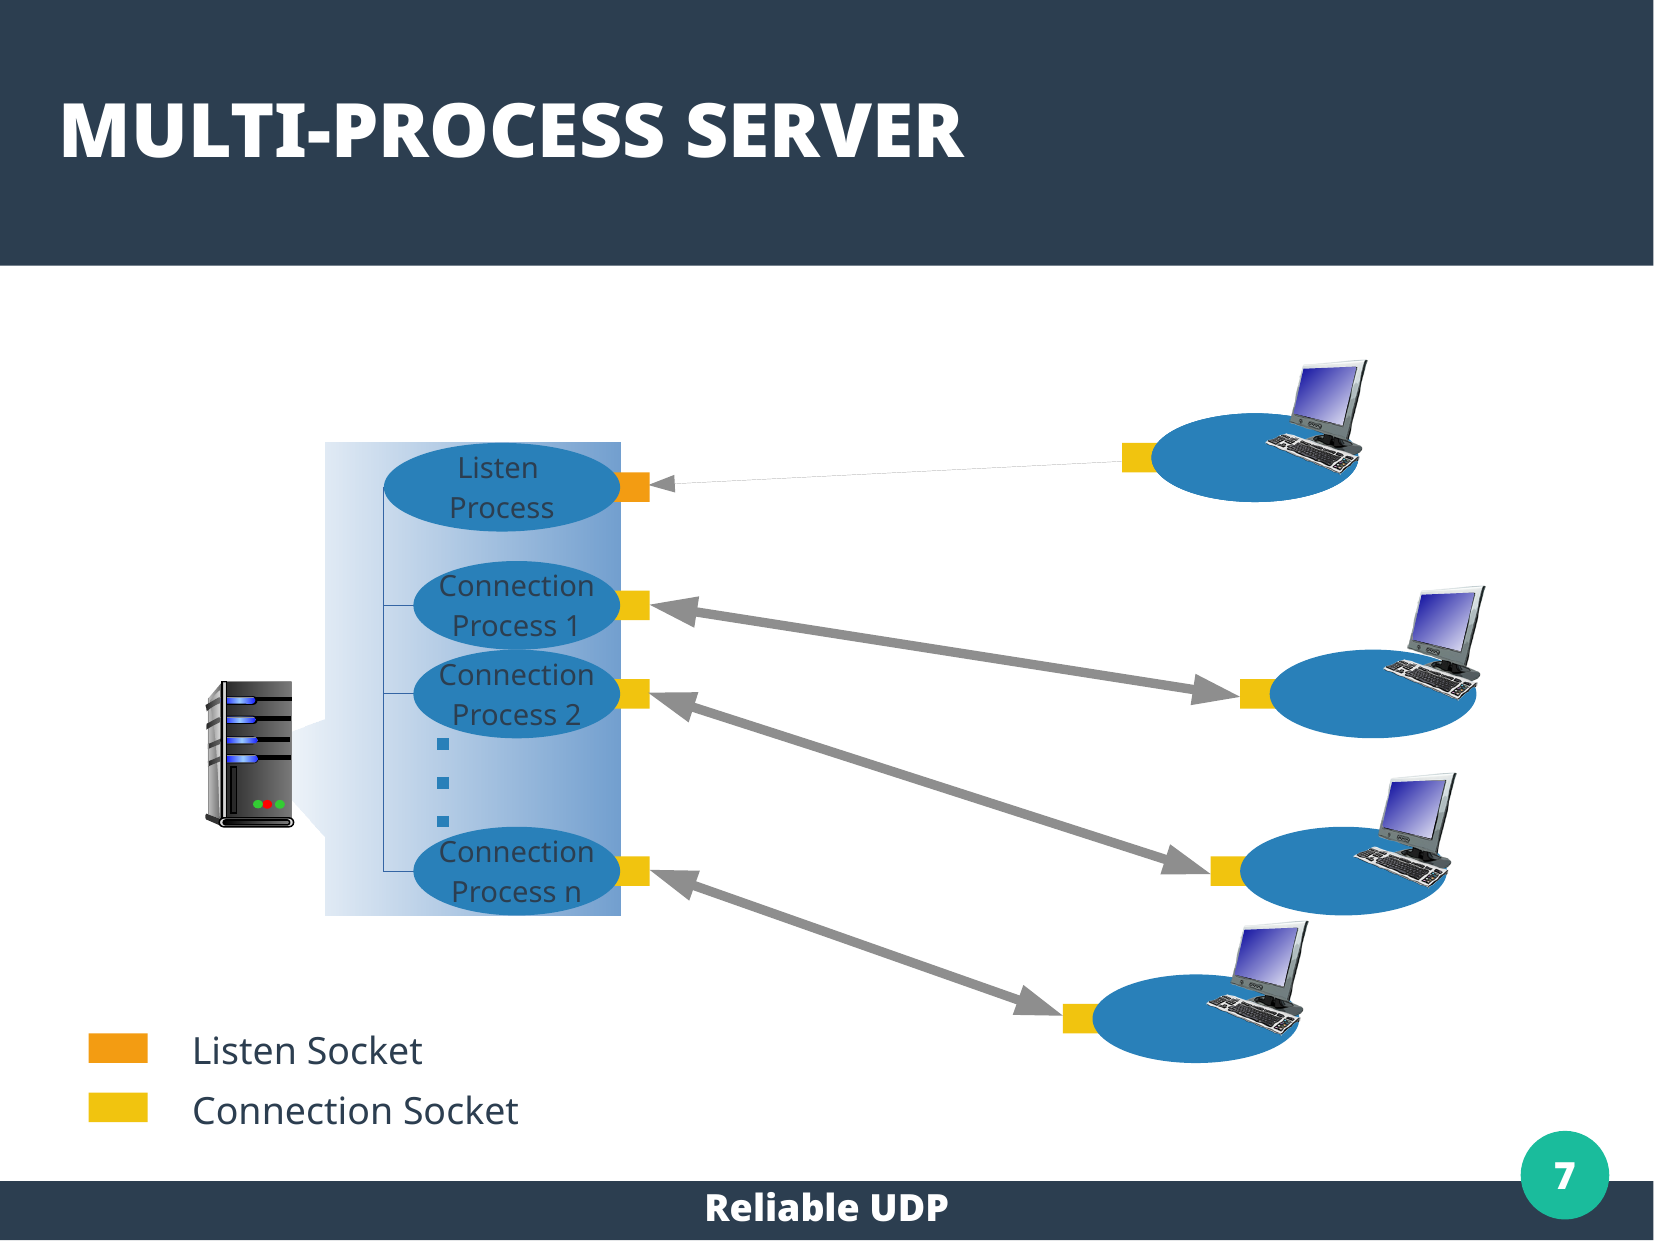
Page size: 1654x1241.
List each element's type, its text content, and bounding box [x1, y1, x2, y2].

text_box [205, 442, 502, 916]
picture [1240, 354, 1370, 483]
text_box [1234, 927, 1298, 987]
text_box [1062, 974, 1281, 1064]
text_box Connection Process 1 [413, 561, 621, 650]
picture [1358, 580, 1488, 709]
text_box [1293, 366, 1357, 426]
text_box Connection Socket [177, 1077, 562, 1180]
picture [1181, 915, 1311, 1044]
text_box [1210, 827, 1428, 916]
text_box [1411, 592, 1475, 652]
text_box [384, 606, 499, 693]
text_box [88, 1092, 148, 1123]
text_box Listen Process [383, 442, 621, 532]
text_box [88, 1033, 148, 1063]
text_box Connection Process n [413, 826, 621, 916]
text_box [1382, 779, 1446, 839]
text_box [1240, 650, 1471, 739]
text_box [384, 442, 650, 916]
text_box [1122, 413, 1340, 503]
picture [1328, 767, 1459, 897]
text_box Listen Socket [177, 1017, 457, 1076]
text_box Connection Process 2 [413, 649, 621, 739]
title MULTI-PROCESS SERVER [59, 49, 1595, 207]
